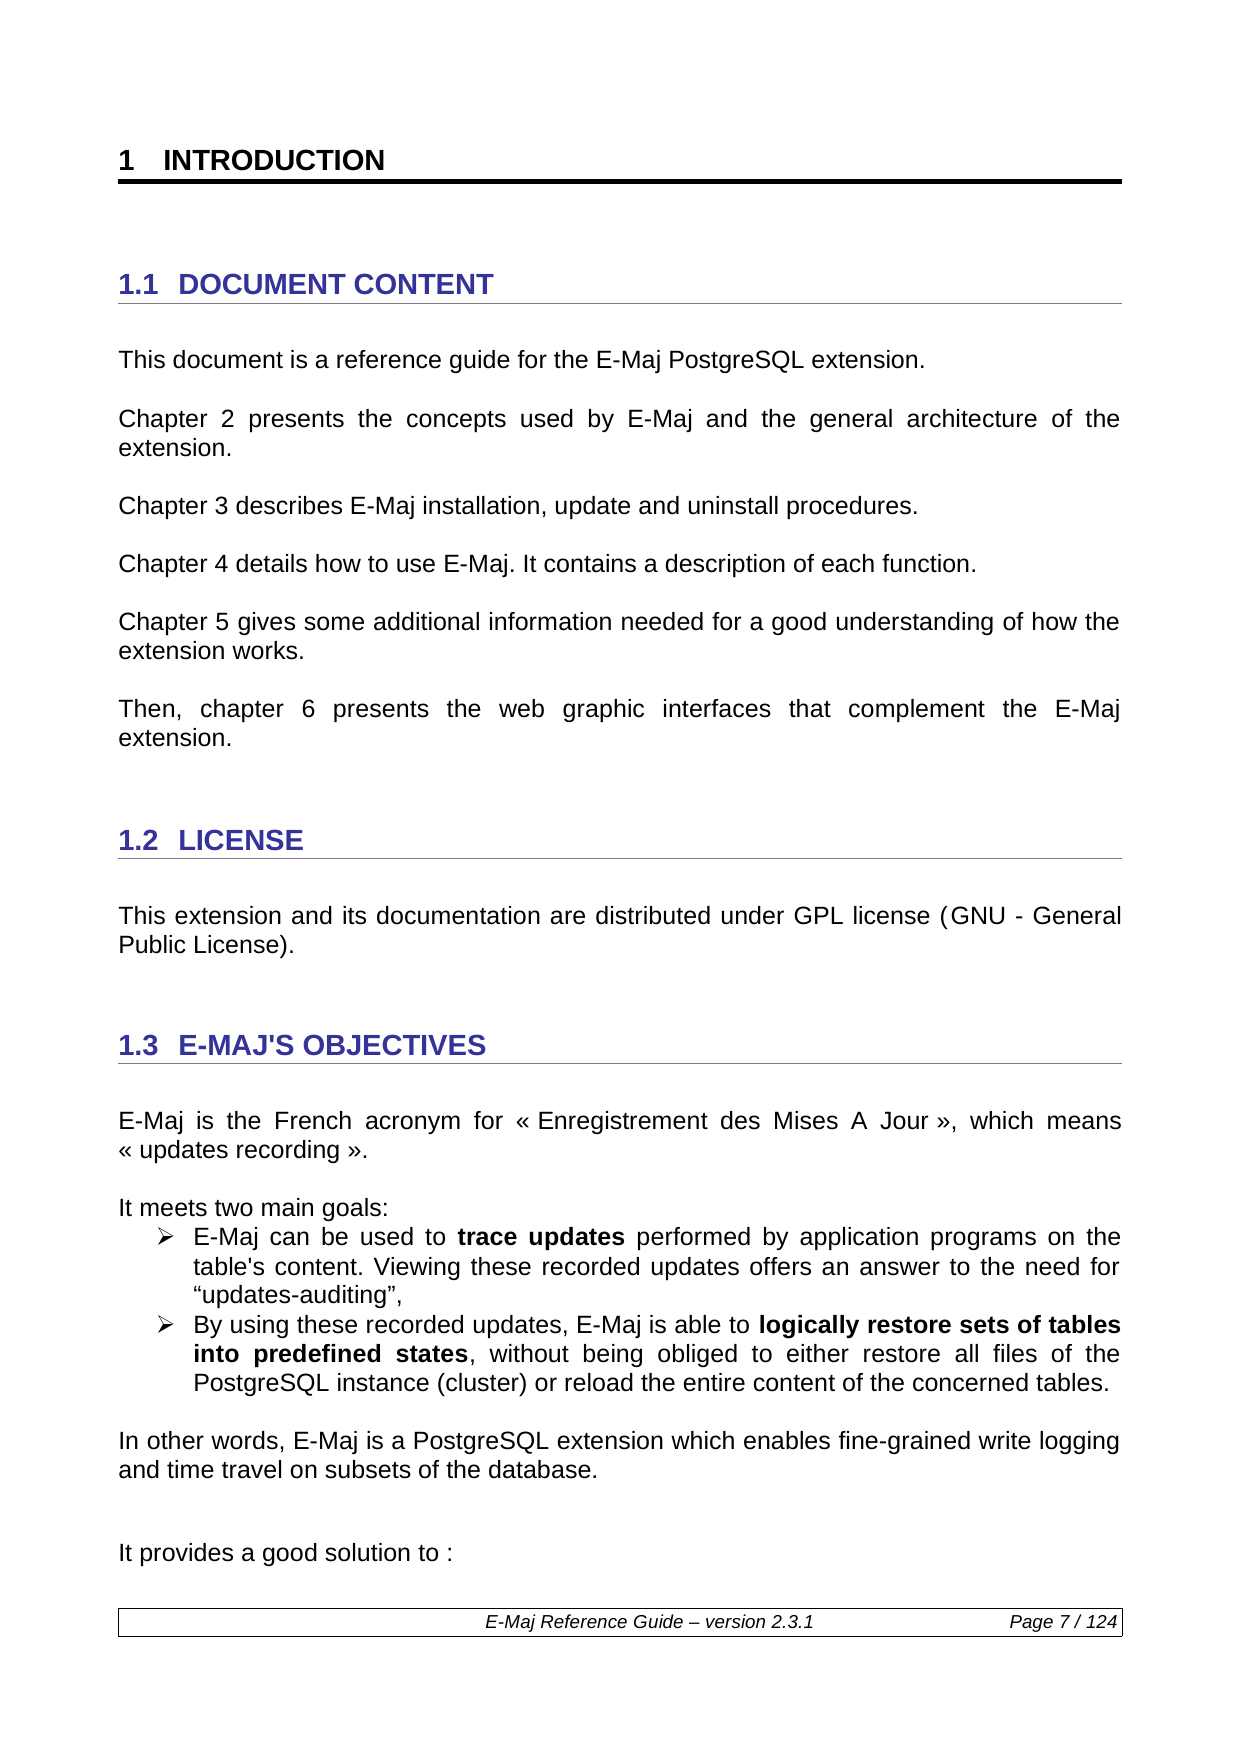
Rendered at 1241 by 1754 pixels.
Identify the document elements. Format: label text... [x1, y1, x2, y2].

subtitle Introduction [118, 143, 1122, 179]
text Chapter 5 gives some additional information needed for a good understanding of how the extension works. [118, 607, 1122, 665]
text In other words, E-Maj is a PostgreSQL extension which enables fine-grained write logging and time travel on subsets of the database. [118, 1426, 1122, 1484]
text Then, chapter 6 presents the web graphic interfaces that complement the E-Maj extension. [118, 694, 1122, 752]
text E-Maj is the French acronym for « Enregistrement des Mises A Jour », which means « updates recording ». [118, 1106, 1122, 1164]
list By using these recorded updates, E-Maj is able to logically restore sets of tables into predefined states, without being obliged to either restore all files of the PostgreSQL instance (cluster) or reload the entire content of the concerned tables. [156, 1309, 1122, 1397]
subtitle Document content [118, 267, 1122, 303]
text This extension and its documentation are distributed under GPL license (GNU - General Public License). [118, 901, 1122, 959]
text It provides a good solution to : [118, 1538, 1122, 1567]
subtitle License [118, 823, 1122, 858]
text Chapter 3 describes E-Maj installation, update and uninstall procedures. [118, 491, 1122, 520]
text This document is a reference guide for the E-Maj PostgreSQL extension. [118, 345, 1122, 374]
subtitle E-Maj's objectives [118, 1028, 1122, 1063]
text Chapter 2 presents the concepts used by E-Maj and the general architecture of the extension. [118, 403, 1122, 462]
list E-Maj can be used to trace updates performed by application programs on the table's content. Viewing these recorded updates offers an answer to the need for “updates-auditing”, [156, 1222, 1122, 1309]
text It meets two main goals: [118, 1193, 1122, 1222]
text Chapter 4 details how to use E-Maj. It contains a description of each function. [118, 549, 1122, 578]
